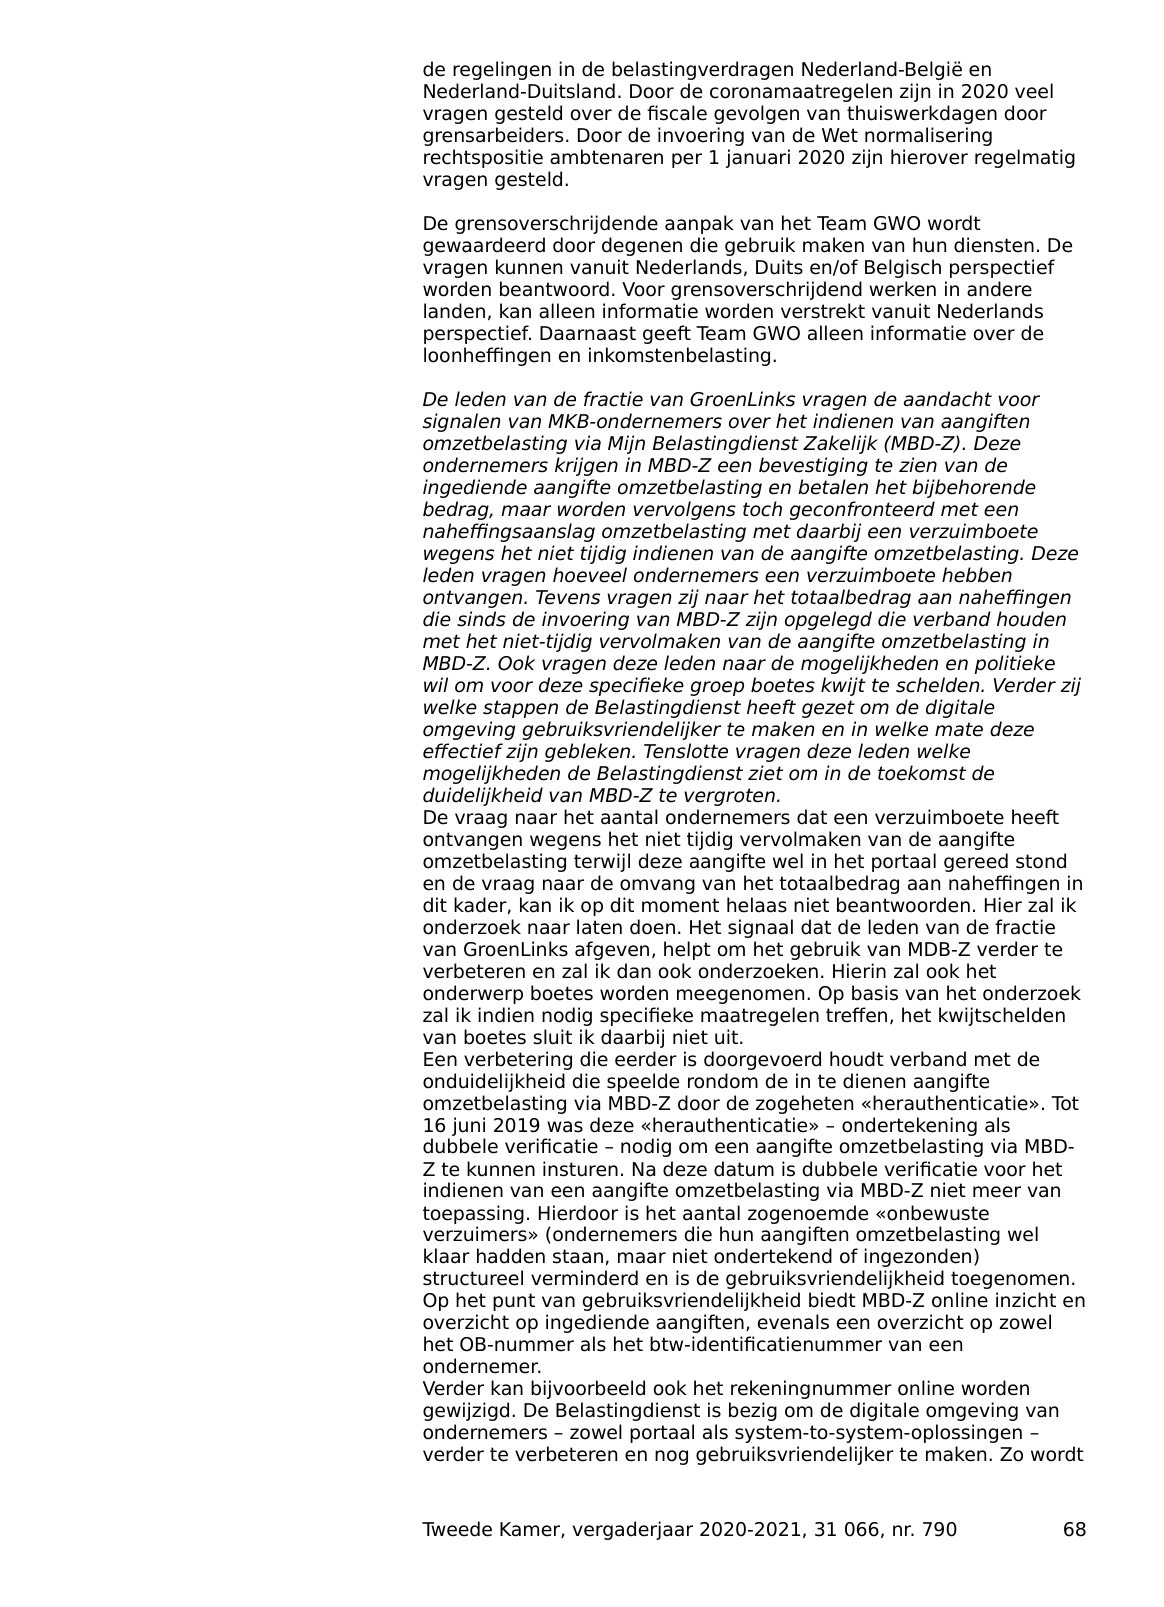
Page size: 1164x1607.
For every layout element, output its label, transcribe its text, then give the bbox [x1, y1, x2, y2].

text De vraag naar het aantal ondernemers dat een verzuimboete heeft ontvangen wegens het niet tijdig vervolmaken van de aangifte omzetbelasting terwijl deze aangifte wel in het portaal gereed stond en de vraag naar de omvang van het totaalbedrag aan naheffingen in dit kader, kan ik op dit moment helaas niet beantwoorden. Hier zal ik onderzoek naar laten doen. Het signaal dat de leden van de fractie van GroenLinks afgeven, helpt om het gebruik van MDB-Z verder te verbeteren en zal ik dan ook onderzoeken. Hierin zal ook het onderwerp boetes worden meegenomen. Op basis van het onderzoek zal ik indien nodig specifieke maatregelen treffen, het kwijtschelden van boetes sluit ik daarbij niet uit. [422, 807, 1087, 1048]
text De grensoverschrijdende aanpak van het Team GWO wordt gewaardeerd door degenen die gebruik maken van hun diensten. De vragen kunnen vanuit Nederlands, Duits en/of Belgisch perspectief worden beantwoord. Voor grensoverschrijdend werken in andere landen, kan alleen informatie worden verstrekt vanuit Nederlands perspectief. Daarnaast geeft Team GWO alleen informatie over de loonheffingen en inkomstenbelasting. [422, 213, 1087, 367]
text Een verbetering die eerder is doorgevoerd houdt verband met de onduidelijkheid die speelde rondom de in te dienen aangifte omzetbelasting via MBD-Z door de zogeheten «herauthenticatie». Tot 16 juni 2019 was deze «herauthenticatie» – ondertekening als dubbele verificatie – nodig om een aangifte omzetbelasting via MBD-Z te kunnen insturen. Na deze datum is dubbele verificatie voor het indienen van een aangifte omzetbelasting via MBD-Z niet meer van toepassing. Hierdoor is het aantal zogenoemde «onbewuste verzuimers» (ondernemers die hun aangiften omzetbelasting wel klaar hadden staan, maar niet ondertekend of ingezonden) structureel verminderd en is de gebruiksvriendelijkheid toegenomen. Op het punt van gebruiksvriendelijkheid biedt MBD-Z online inzicht en overzicht op ingediende aangiften, evenals een overzicht op zowel het OB-nummer als het btw-identificatienummer van een ondernemer. [422, 1048, 1087, 1378]
text de regelingen in de belastingverdragen Nederland-België en Nederland-Duitsland. Door de coronamaatregelen zijn in 2020 veel vragen gesteld over de fiscale gevolgen van thuiswerkdagen door grensarbeiders. Door de invoering van de Wet normalisering rechtspositie ambtenaren per 1 januari 2020 zijn hierover regelmatig vragen gesteld. [422, 59, 1087, 191]
text Verder kan bijvoorbeeld ook het rekeningnummer online worden gewijzigd. De Belastingdienst is bezig om de digitale omgeving van ondernemers – zowel portaal als system-to-system-oplossingen – verder te verbeteren en nog gebruiksvriendelijker te maken. Zo wordt [422, 1378, 1087, 1466]
text De leden van de fractie van GroenLinks vragen de aandacht voor signalen van MKB-ondernemers over het indienen van aangiften omzetbelasting via Mijn Belastingdienst Zakelijk (MBD-Z). Deze ondernemers krijgen in MBD-Z een bevestiging te zien van de ingediende aangifte omzetbelasting en betalen het bijbehorende bedrag, maar worden vervolgens toch geconfronteerd met een naheffingsaanslag omzetbelasting met daarbij een verzuimboete wegens het niet tijdig indienen van de aangifte omzetbelasting. Deze leden vragen hoeveel ondernemers een verzuimboete hebben ontvangen. Tevens vragen zij naar het totaalbedrag aan naheffingen die sinds de invoering van MBD-Z zijn opgelegd die verband houden met het niet-tijdig vervolmaken van de aangifte omzetbelasting in MBD-Z. Ook vragen deze leden naar de mogelijkheden en politieke wil om voor deze specifieke groep boetes kwijt te schelden. Verder zij welke stappen de Belastingdienst heeft gezet om de digitale omgeving gebruiksvriendelijker te maken en in welke mate deze effectief zijn gebleken. Tenslotte vragen deze leden welke mogelijkheden de Belastingdienst ziet om in de toekomst de duidelijkheid van MBD-Z te vergroten. [422, 389, 1087, 807]
